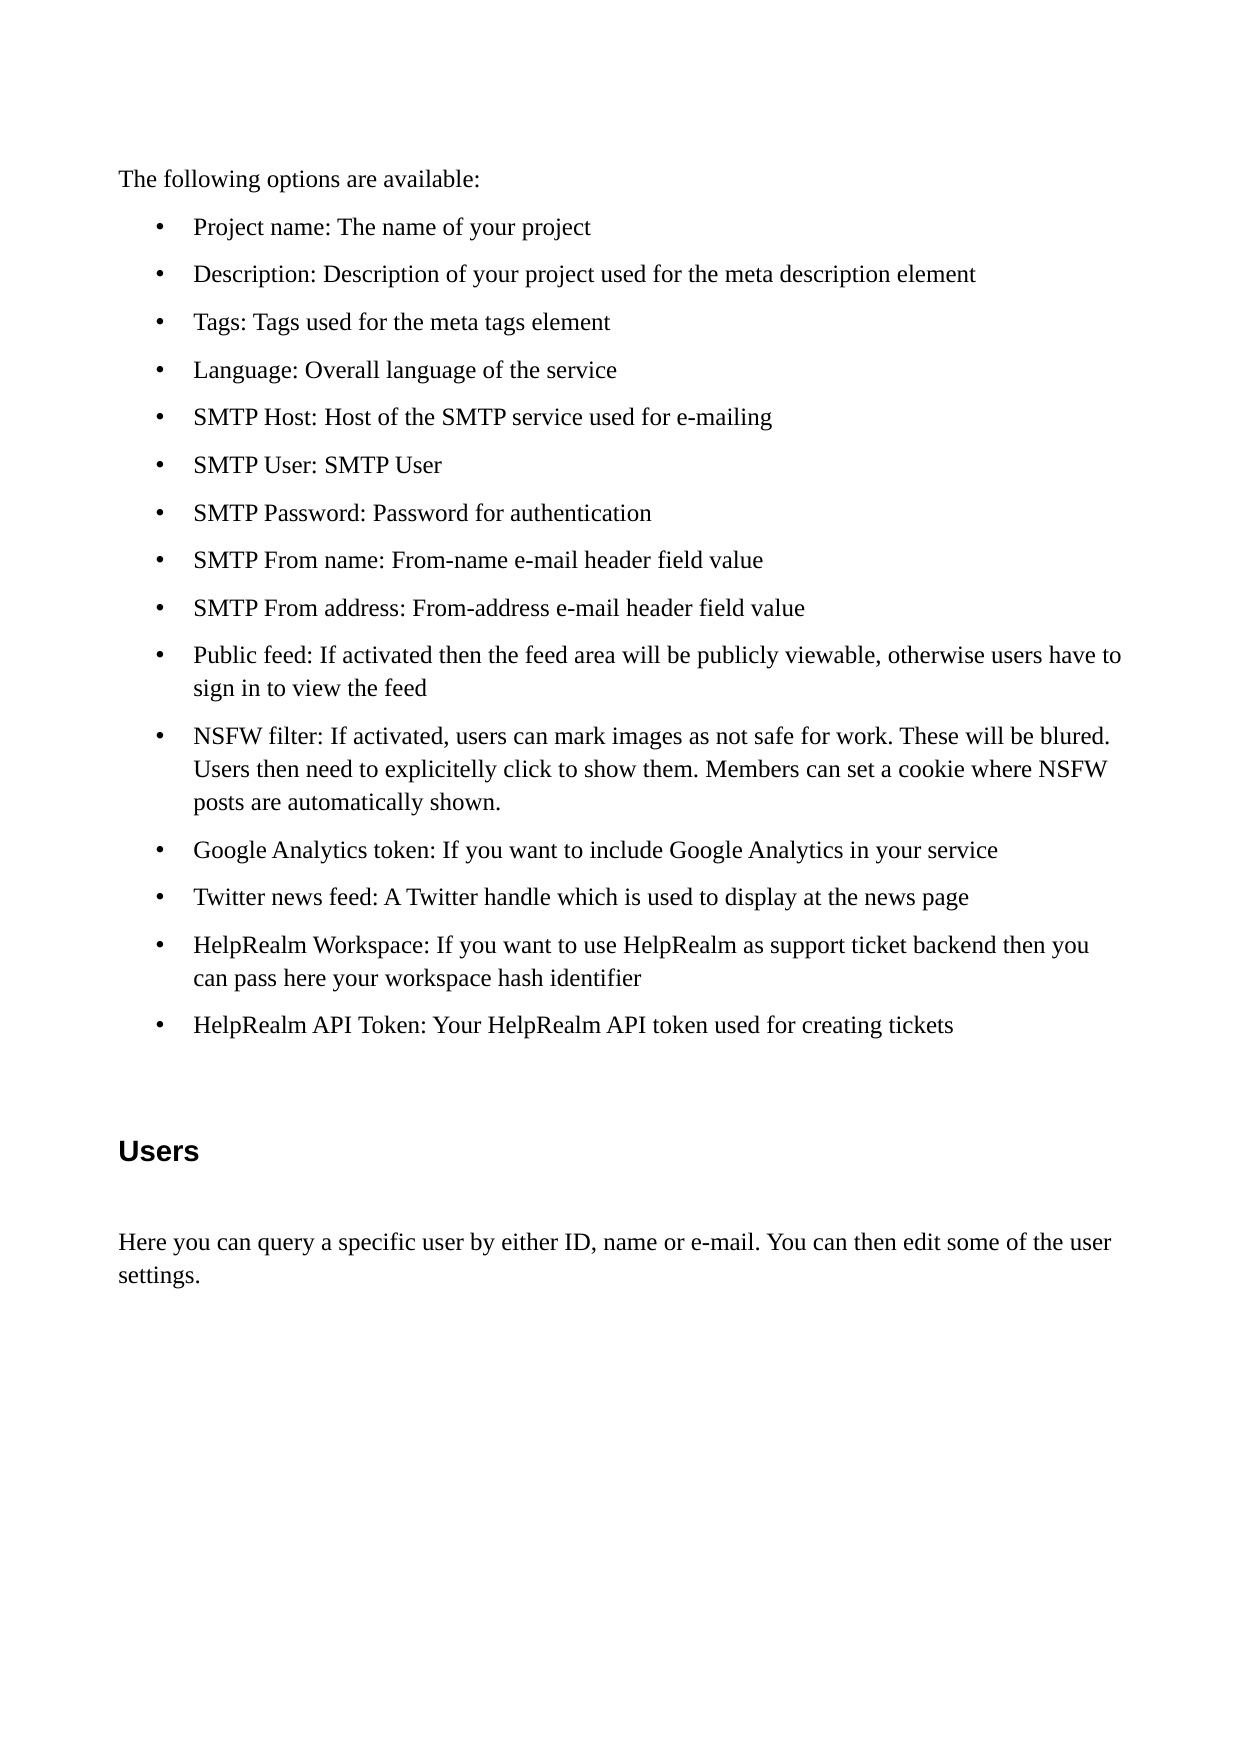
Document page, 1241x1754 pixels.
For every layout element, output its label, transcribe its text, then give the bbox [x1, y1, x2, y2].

list HelpRealm API Token: Your HelpRealm API token used for creating tickets [156, 1011, 1122, 1039]
list SMTP From address: From-address e-mail header field value [156, 593, 1122, 622]
text Here you can query a specific user by either ID, name or e-mail. You can then edit some of the user settings. [118, 1227, 1122, 1289]
list SMTP User: SMTP User [156, 450, 1122, 479]
list Google Analytics token: If you want to include Google Analytics in your service [156, 835, 1122, 863]
list Project name: The name of your project [156, 212, 1122, 241]
text The following options are available: [118, 164, 1122, 193]
list Description: Description of your project used for the meta description element [156, 259, 1122, 288]
list SMTP Host: Host of the SMTP service used for e-mailing [156, 402, 1122, 431]
list Public feed: If activated then the feed area will be publicly viewable, otherwise users have to sign in to view the feed [156, 640, 1122, 702]
list Language: Overall language of the service [156, 355, 1122, 383]
subtitle Users [118, 1133, 1122, 1167]
list Tags: Tags used for the meta tags element [156, 307, 1122, 336]
list NSFW filter: If activated, users can mark images as not safe for work. These will be blured. Users then need to explicitelly click to show them. Members can set a cookie where NSFW posts are automatically shown. [156, 721, 1122, 816]
list SMTP Password: Password for authentication [156, 498, 1122, 526]
list SMTP From name: From-name e-mail header field value [156, 545, 1122, 574]
list HelpRealm Workspace: If you want to use HelpRealm as support ticket backend then you can pass here your workspace hash identifier [156, 930, 1122, 992]
list Twitter news feed: A Twitter handle which is used to display at the news page [156, 882, 1122, 911]
